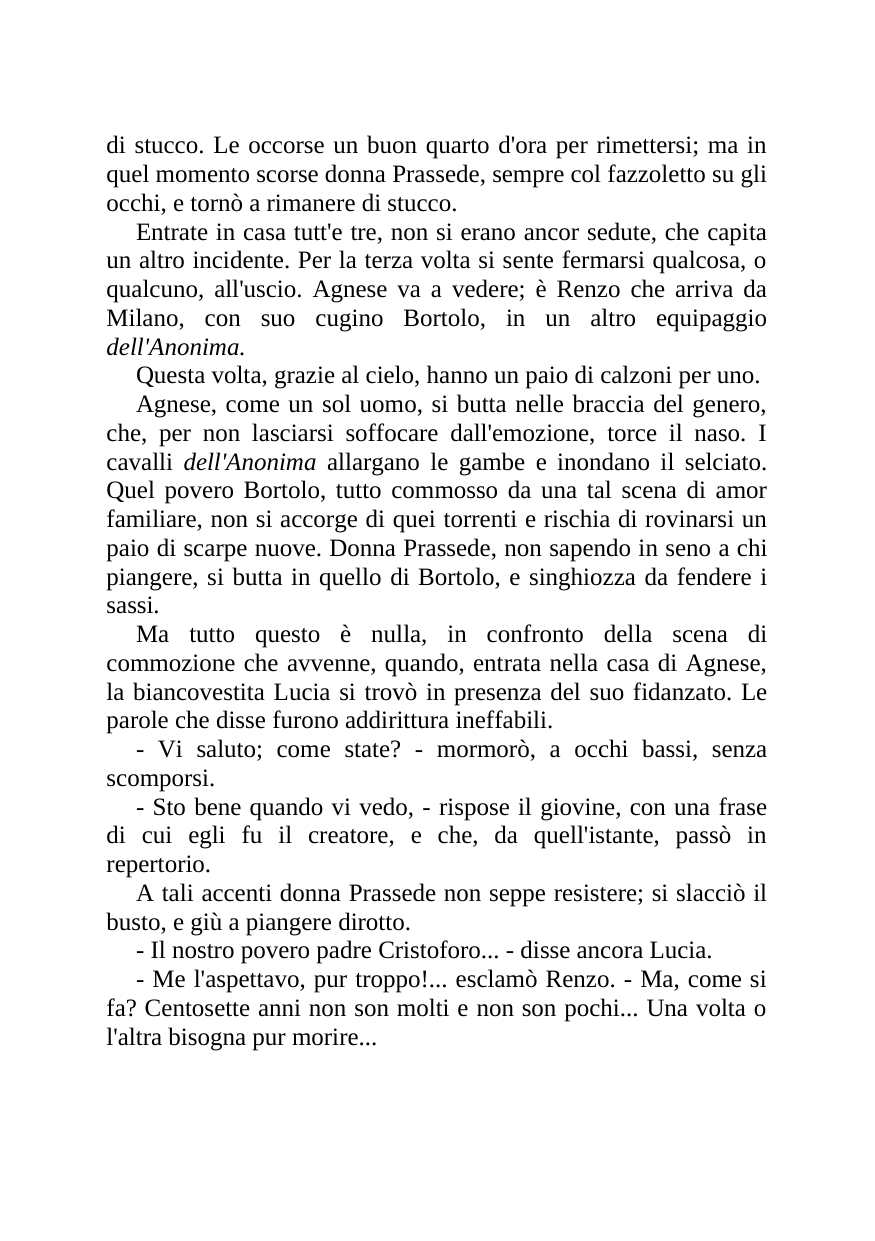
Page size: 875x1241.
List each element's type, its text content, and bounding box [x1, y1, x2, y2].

text Ma tutto questo è nulla, in confronto della scena di commozione che avvenne, quando, entrata nella casa di Agnese, la biancovestita Lucia si trovò in presenza del suo fidanzato. Le parole che disse furono addirittura ineffabili. [106, 619, 768, 734]
text Entrate in casa tutt'e tre, non si erano ancor sedute, che capita un altro incidente. Per la terza volta si sente fermarsi qualcosa, o qualcuno, all'uscio. Agnese va a vedere; è Renzo che arriva da Milano, con suo cugino Bortolo, in un altro equipaggio dell'Anonima. [106, 217, 768, 360]
text - Me l'aspettavo, pur troppo!... esclamò Renzo. - Ma, come si fa? Centosette anni non son molti e non son pochi... Una volta o l'altra bisogna pur morire... [106, 964, 768, 1050]
text Agnese, come un sol uomo, si butta nelle braccia del genero, che, per non lasciarsi soffocare dall'emozione, torce il naso. I cavalli dell'Anonima allargano le gambe e inondano il selciato. Quel povero Bortolo, tutto commosso da una tal scena di amor familiare, non si accorge di quei torrenti e rischia di rovinarsi un paio di scarpe nuove. Donna Prassede, non sapendo in seno a chi piangere, si butta in quello di Bortolo, e singhiozza da fendere i sassi. [106, 389, 768, 619]
text di stucco. Le occorse un buon quarto d'ora per rimettersi; ma in quel momento scorse donna Prassede, sempre col fazzoletto su gli occhi, e tornò a rimanere di stucco. [106, 130, 768, 217]
text - Il nostro povero padre Cristoforo... - disse ancora Lucia. [106, 935, 768, 964]
text - Vi saluto; come state? - mormorò, a occhi bassi, senza scomporsi. [106, 734, 768, 792]
text A tali accenti donna Prassede non seppe resistere; si slacciò il busto, e giù a piangere dirotto. [106, 878, 768, 935]
text - Sto bene quando vi vedo, - rispose il giovine, con una frase di cui egli fu il creatore, e che, da quell'istante, passò in repertorio. [106, 792, 768, 878]
text Questa volta, grazie al cielo, hanno un paio di calzoni per uno. [106, 360, 768, 389]
